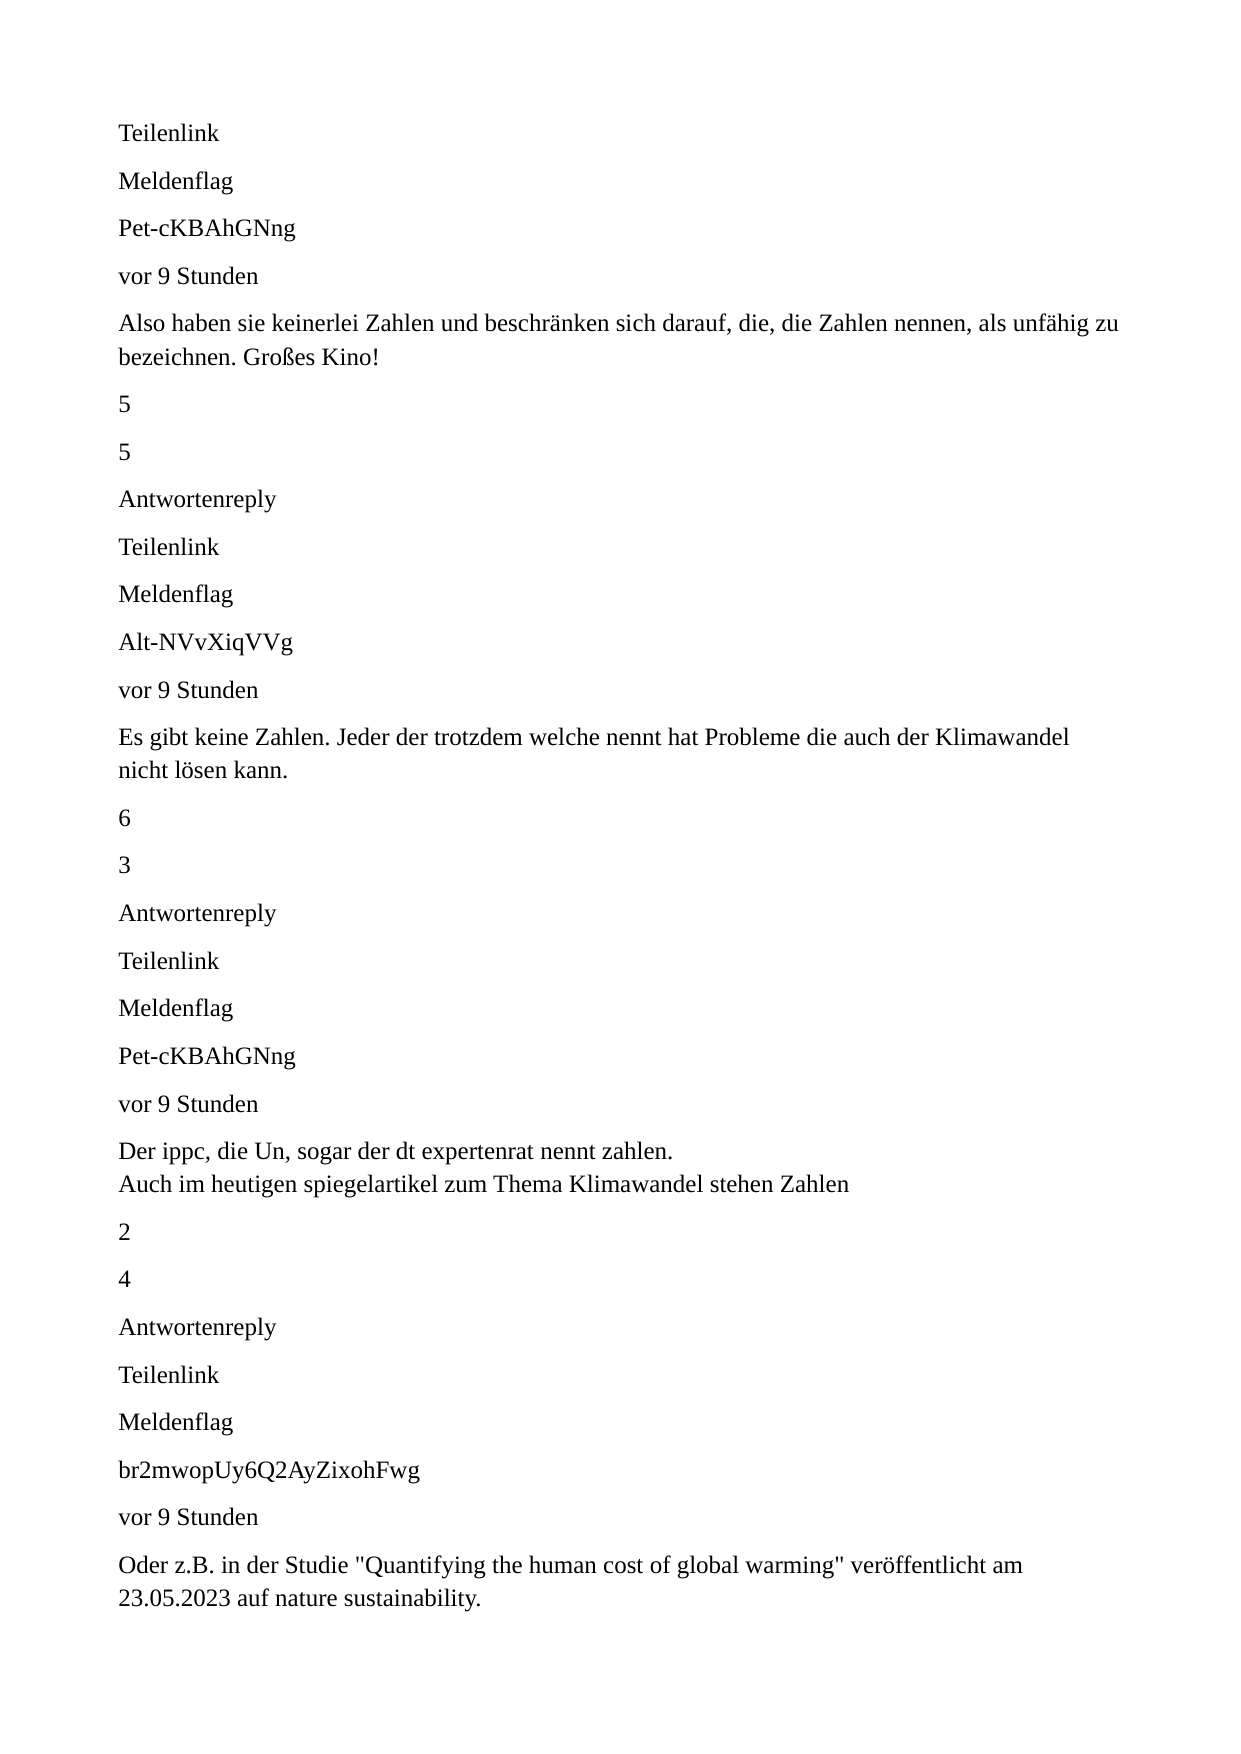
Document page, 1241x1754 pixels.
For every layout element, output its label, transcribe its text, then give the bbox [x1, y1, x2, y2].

text Der ippc, die Un, sogar der dt expertenrat nennt zahlen. Auch im heutigen spiegelartikel zum Thema Klimawandel stehen Zahlen [118, 1136, 1122, 1198]
text Teilenlink [118, 118, 1122, 147]
text vor 9 Stunden [118, 261, 1122, 290]
text 4 [118, 1264, 1122, 1293]
text Alt-NVvXiqVVg [118, 627, 1122, 656]
text vor 9 Stunden [118, 1502, 1122, 1531]
text Es gibt keine Zahlen. Jeder der trotzdem welche nennt hat Probleme die auch der Klimawandel nicht lösen kann. [118, 722, 1122, 784]
text Meldenflag [118, 579, 1122, 608]
text Meldenflag [118, 1407, 1122, 1436]
text Antwortenreply [118, 898, 1122, 927]
text vor 9 Stunden [118, 675, 1122, 703]
text Pet-cKBAhGNng [118, 213, 1122, 242]
text 6 [118, 803, 1122, 832]
text Oder z.B. in der Studie "Quantifying the human cost of global warming" veröffentlicht am 23.05.2023 auf nature sustainability. [118, 1550, 1122, 1612]
text vor 9 Stunden [118, 1089, 1122, 1117]
text Teilenlink [118, 1360, 1122, 1388]
text Antwortenreply [118, 1312, 1122, 1341]
text 2 [118, 1217, 1122, 1246]
text Also haben sie keinerlei Zahlen und beschränken sich darauf, die, die Zahlen nennen, als unfähig zu bezeichnen. Großes Kino! [118, 308, 1122, 370]
text 3 [118, 851, 1122, 879]
text Antwortenreply [118, 484, 1122, 513]
text Meldenflag [118, 166, 1122, 194]
text 5 [118, 389, 1122, 418]
text 5 [118, 437, 1122, 466]
text Pet-cKBAhGNng [118, 1041, 1122, 1070]
text br2mwopUy6Q2AyZixohFwg [118, 1455, 1122, 1484]
text Meldenflag [118, 993, 1122, 1022]
text Teilenlink [118, 946, 1122, 974]
text Teilenlink [118, 532, 1122, 561]
